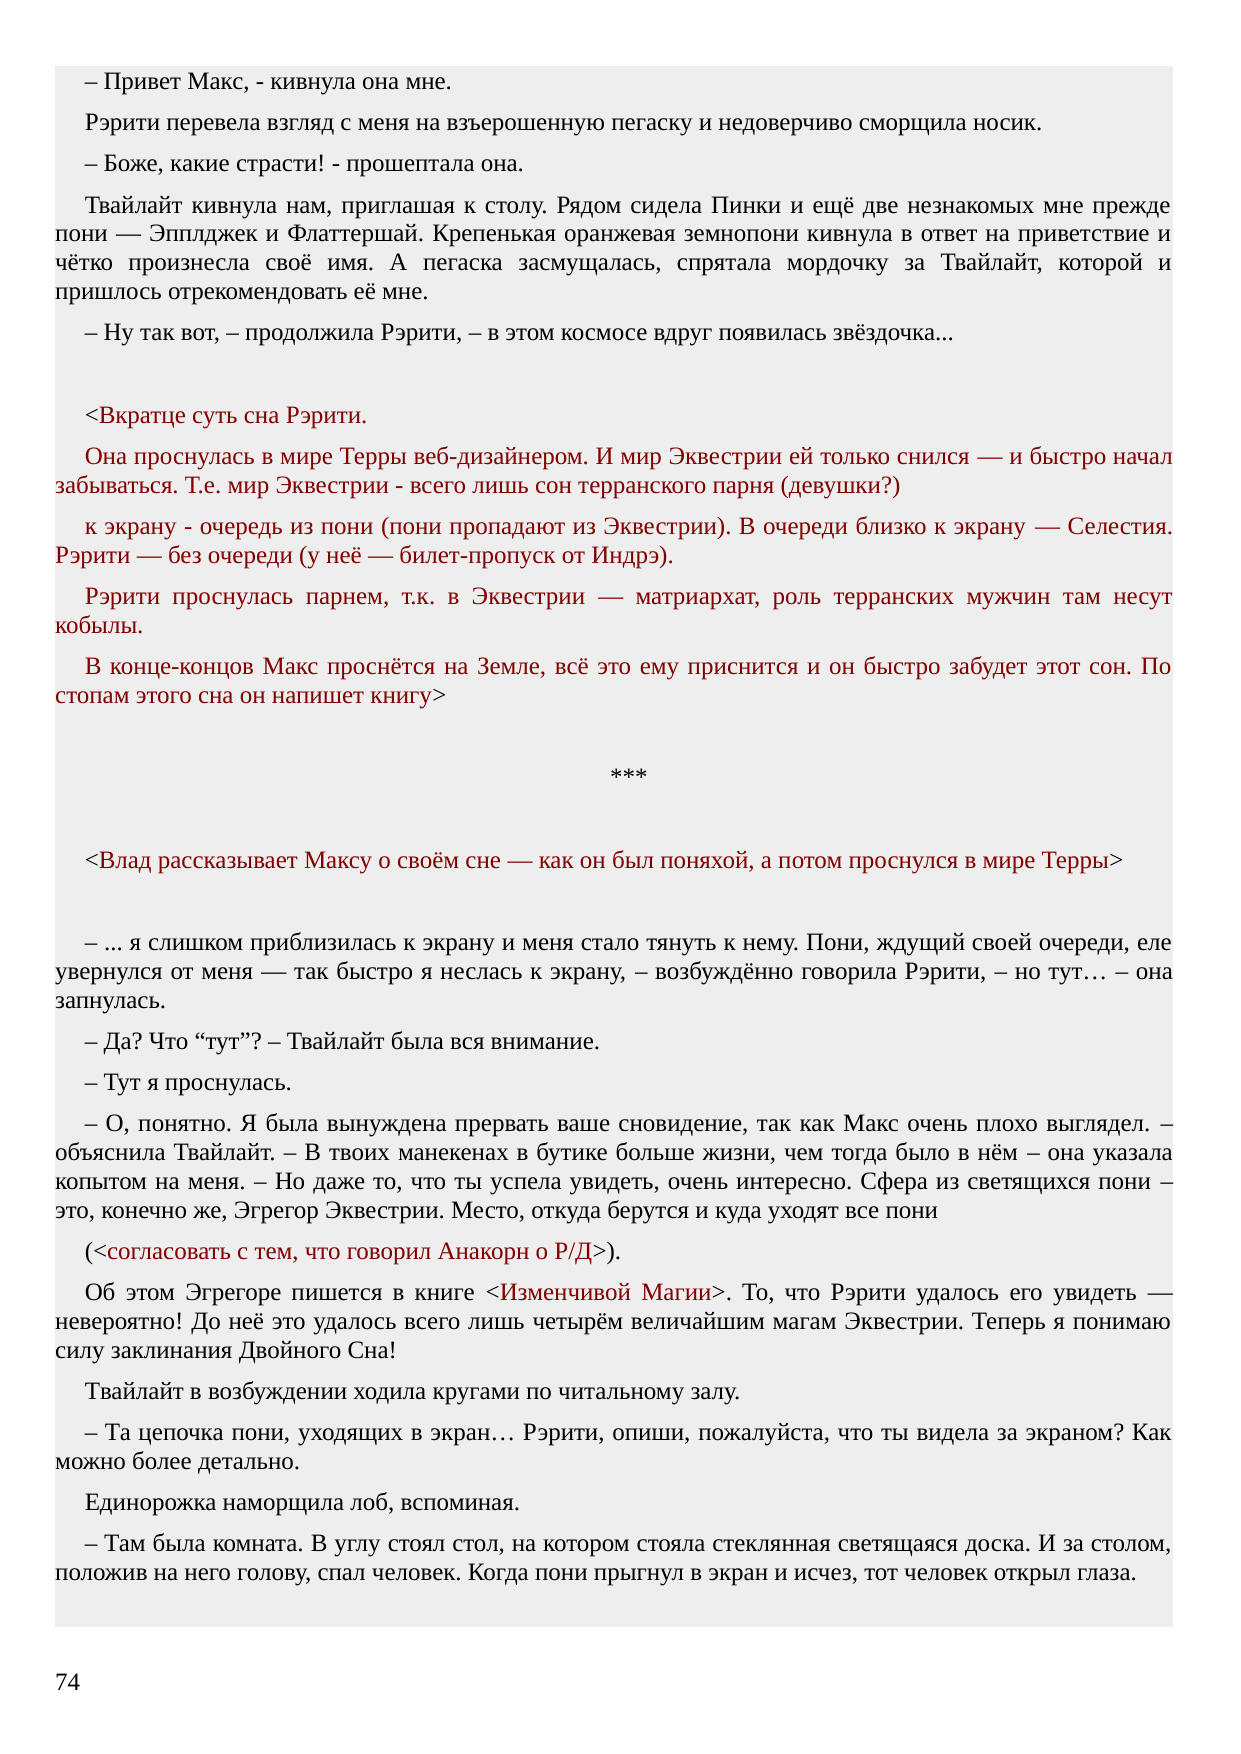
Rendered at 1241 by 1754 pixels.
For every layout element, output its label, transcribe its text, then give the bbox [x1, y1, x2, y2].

text (<согласовать с тем, что говорил Анакорн о Р/Д>). [55, 1236, 1173, 1265]
text – Боже, какие страсти! - прошептала она. [55, 148, 1173, 177]
text – Привет Макс, - кивнула она мне. [55, 66, 1173, 95]
text – Тут я проснулась. [55, 1067, 1173, 1096]
text <Вкратце суть сна Рэрити. [55, 400, 1173, 428]
text к экрану - очередь из пони (пони пропадают из Эквестрии). В очереди близко к экрану — Селестия. Рэрити — без очереди (у неё — билет-пропуск от Индрэ). [55, 511, 1173, 568]
text Твайлайт в возбуждении ходила кругами по читальному залу. [55, 1376, 1173, 1405]
text Рэрити перевела взгляд с меня на взъерошенную пегаску и недоверчиво сморщила носик. [55, 107, 1173, 136]
text Рэрити проснулась парнем, т.к. в Эквестрии — матриархат, роль терранских мужчин там несут кобылы. [55, 581, 1173, 638]
text Она проснулась в мире Терры веб-дизайнером. И мир Эквестрии ей только снился — и быстро начал забываться. Т.е. мир Эквестрии - всего лишь сон терранского парня (девушки?) [55, 441, 1173, 498]
text Единорожка наморщила лоб, вспоминая. [55, 1487, 1173, 1516]
text Твайлайт кивнула нам, приглашая к столу. Рядом сидела Пинки и ещё две незнакомых мне прежде пони — Эпплджек и Флаттершай. Крепенькая оранжевая земнопони кивнула в ответ на приветствие и чётко произнесла своё имя. А пегаска засмущалась, спрятала мордочку за Твайлайт, которой и пришлось отрекомендовать её мне. [55, 190, 1173, 305]
text – О, понятно. Я была вынуждена прервать ваше сновидение, так как Макс очень плохо выглядел. – объяснила Твайлайт. – В твоих манекенах в бутике больше жизни, чем тогда было в нём – она указала копытом на меня. – Но даже то, что ты успела увидеть, очень интересно. Сфера из светящихся пони – это, конечно же, Эгрегор Эквестрии. Место, откуда берутся и куда уходят все пони [55, 1108, 1173, 1223]
text В конце-концов Макс проснётся на Земле, всё это ему приснится и он быстро забудет этот сон. По стопам этого сна он напишет книгу> [55, 651, 1173, 708]
text – Да? Что “тут”? – Твайлайт была вся внимание. [55, 1026, 1173, 1055]
text – Та цепочка пони, уходящих в экран… Рэрити, опиши, пожалуйста, что ты видела за экраном? Как можно более детально. [55, 1417, 1173, 1475]
text – Ну так вот, – продолжила Рэрити, – в этом космосе вдруг появилась звёздочка... [55, 317, 1173, 346]
text <Влад рассказывает Максу о своём сне — как он был поняхой, а потом проснулся в мире Терры> [55, 845, 1173, 873]
text *** [55, 762, 1173, 791]
text – ... я слишком приблизилась к экрану и меня стало тянуть к нему. Пони, ждущий своей очереди, еле увернулся от меня — так быстро я неслась к экрану, – возбуждённо говорила Рэрити, – но тут… – она запнулась. [55, 927, 1173, 1013]
text – Там была комната. В углу стоял стол, на котором стояла стеклянная светящаяся доска. И за столом, положив на него голову, спал человек. Когда пони прыгнул в экран и исчез, тот человек открыл глаза. [55, 1528, 1173, 1586]
text Об этом Эгрегоре пишется в книге <Изменчивой Магии>. То, что Рэрити удалось его увидеть — невероятно! До неё это удалось всего лишь четырём величайшим магам Эквестрии. Теперь я понимаю силу заклинания Двойного Сна! [55, 1277, 1173, 1363]
